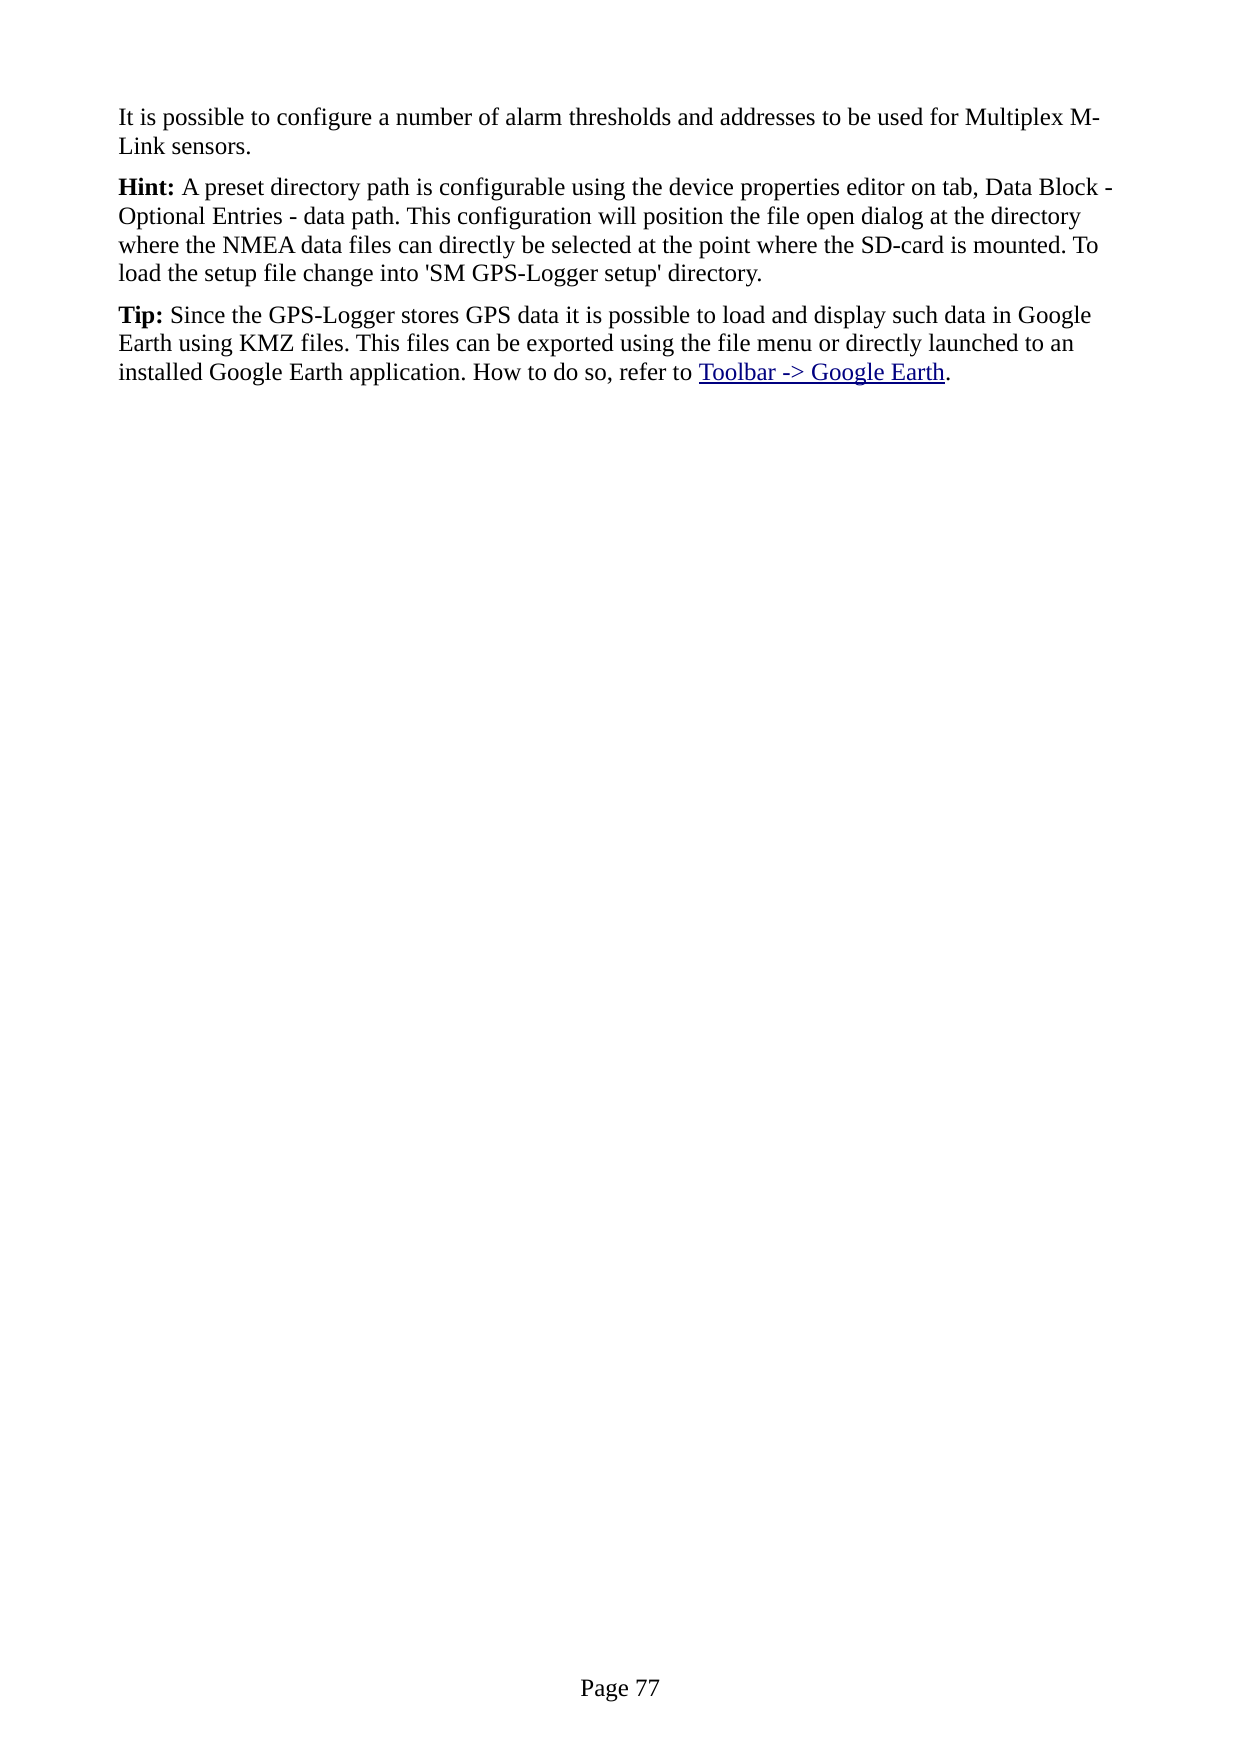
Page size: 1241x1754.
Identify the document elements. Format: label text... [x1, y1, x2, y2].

text It is possible to configure a number of alarm thresholds and addresses to be used for Multiplex M-Link sensors. [118, 102, 1122, 160]
text Hint: A preset directory path is configurable using the device properties editor on tab, Data Block - Optional Entries - data path. This configuration will position the file open dialog at the directory where the NMEA data files can directly be selected at the point where the SD-card is mounted. To load the setup file change into 'SM GPS-Logger setup' directory. [118, 172, 1122, 287]
text Tip: Since the GPS-Logger stores GPS data it is possible to load and display such data in Google Earth using KMZ files. This files can be exported using the file menu or directly launched to an installed Google Earth application. How to do so, refer to Toolbar -> Google Earth. [118, 300, 1122, 386]
